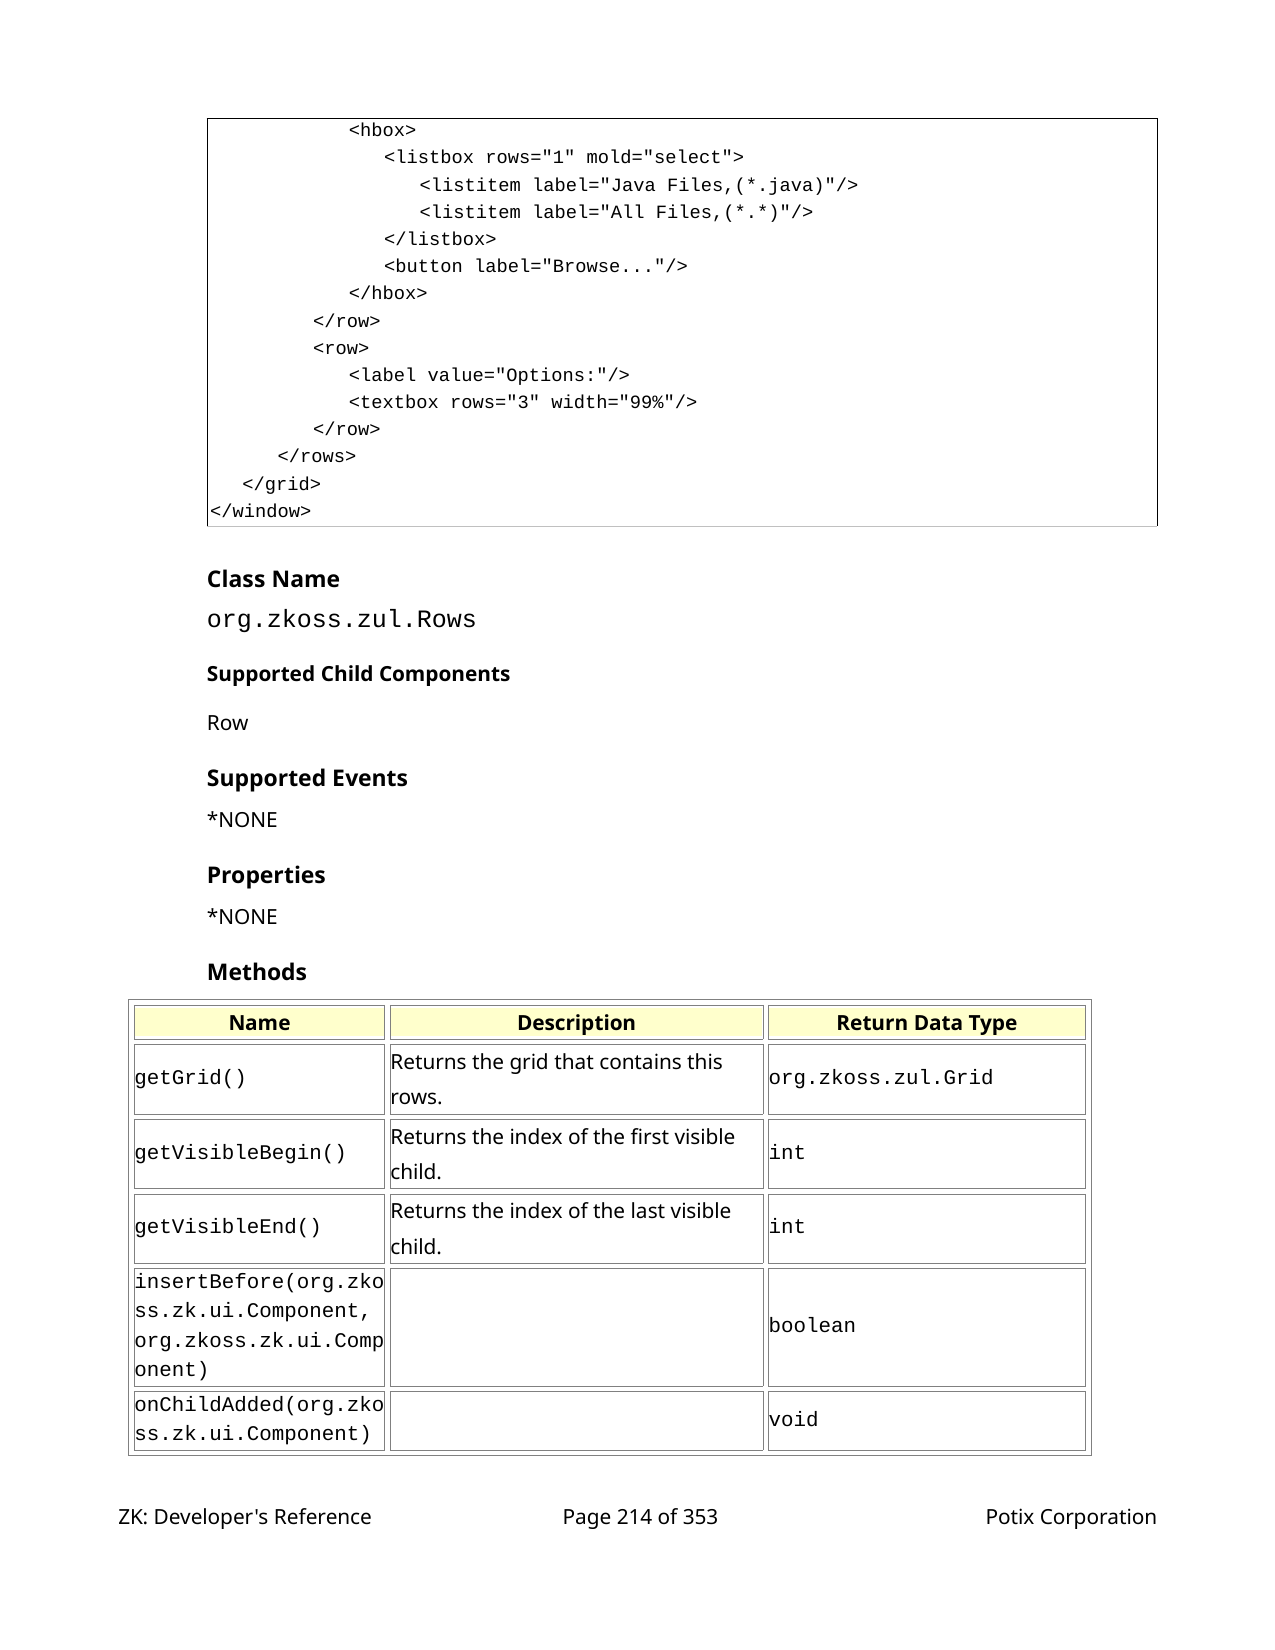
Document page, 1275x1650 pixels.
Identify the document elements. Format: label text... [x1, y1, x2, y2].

text <row> [208, 336, 1157, 360]
table_cell Returns the index of the last visible child. [387, 1188, 765, 1263]
table_cell [391, 1392, 763, 1450]
table_header Return Data Type [765, 1000, 1088, 1039]
table_cell Returns the index of the first visible child. [387, 1114, 765, 1188]
text </hbox> [208, 281, 1157, 306]
table_cell onChildAdded(org.zkoss.zk.ui.Component) [131, 1386, 387, 1450]
subtitle Supported Events [207, 762, 1157, 793]
text <listitem label="All Files,(*.*)"/> [208, 200, 1157, 224]
table_header Description [387, 1000, 765, 1039]
text *NONE [207, 805, 1157, 834]
text </grid> [208, 472, 1157, 496]
text <button label="Browse..."/> [208, 254, 1157, 278]
text <listitem label="Java Files,(*.java)"/> [208, 172, 1157, 197]
text <textbox rows="3" width="99%"/> [208, 390, 1157, 414]
text </listbox> [208, 227, 1157, 251]
subtitle Class Name [207, 563, 1157, 594]
text <listbox rows="1" mold="select"> [208, 145, 1157, 169]
table_cell getVisibleEnd() [131, 1188, 387, 1263]
table_cell org.zkoss.zul.Grid [765, 1039, 1088, 1113]
table_header Name [131, 1000, 387, 1039]
subtitle Methods [207, 956, 1157, 987]
text Row [207, 708, 1157, 737]
table_cell Returns the grid that contains this rows. [387, 1039, 765, 1113]
table_cell insertBefore(org.zkoss.zk.ui.Component, org.zkoss.zk.ui.Component) [131, 1263, 387, 1386]
text <hbox> [208, 119, 1157, 142]
table_cell getVisibleBegin() [131, 1114, 387, 1188]
text </row> [208, 417, 1157, 441]
table_cell void [765, 1386, 1088, 1450]
text org.zkoss.zul.Rows [207, 606, 1157, 634]
table_cell boolean [765, 1263, 1088, 1386]
text </row> [208, 308, 1157, 333]
table_cell [391, 1269, 763, 1386]
text </rows> [208, 444, 1157, 469]
text <label value="Options:"/> [208, 363, 1157, 387]
text *NONE [207, 902, 1157, 931]
table_cell [387, 1386, 765, 1450]
table_cell getGrid() [131, 1039, 387, 1113]
text </window> [208, 499, 1157, 526]
table_cell [387, 1263, 765, 1386]
subtitle Properties [207, 859, 1157, 890]
table_cell int [765, 1188, 1088, 1263]
table_cell int [765, 1114, 1088, 1188]
subtitle Supported Child Components [207, 659, 1157, 688]
